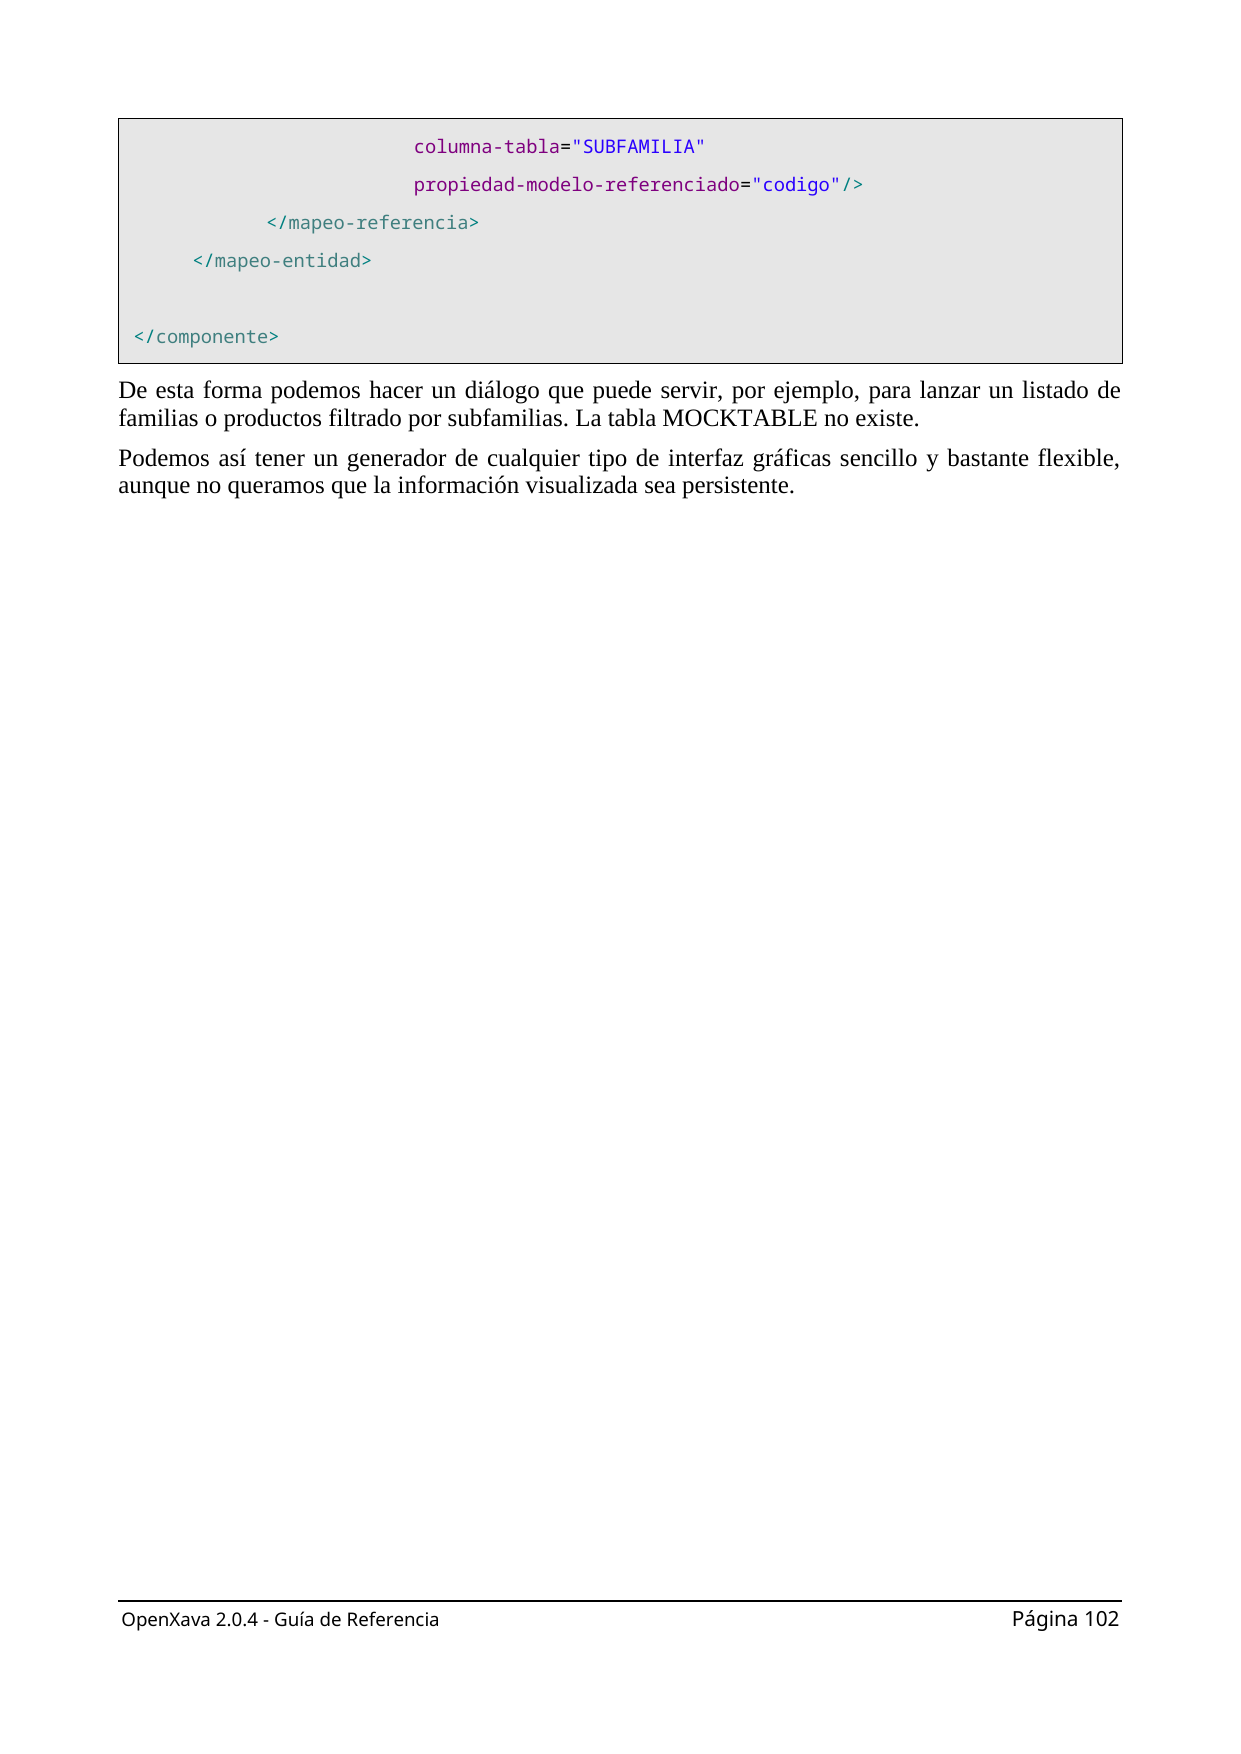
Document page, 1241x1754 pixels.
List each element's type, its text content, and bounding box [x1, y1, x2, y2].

text propiedad-modelo-referenciado="codigo"/> [119, 156, 1122, 194]
text De esta forma podemos hacer un diálogo que puede servir, por ejemplo, para lanzar un listado de familias o productos filtrado por subfamilias. La tabla MOCKTABLE no existe. [118, 376, 1122, 431]
text </componente> [119, 308, 1122, 363]
text </mapeo-entidad> [119, 232, 1122, 270]
text </mapeo-referencia> [119, 194, 1122, 232]
text Podemos así tener un generador de cualquier tipo de interfaz gráficas sencillo y bastante flexible, aunque no queramos que la información visualizada sea persistente. [118, 444, 1122, 499]
text columna-tabla="SUBFAMILIA" [119, 119, 1122, 156]
